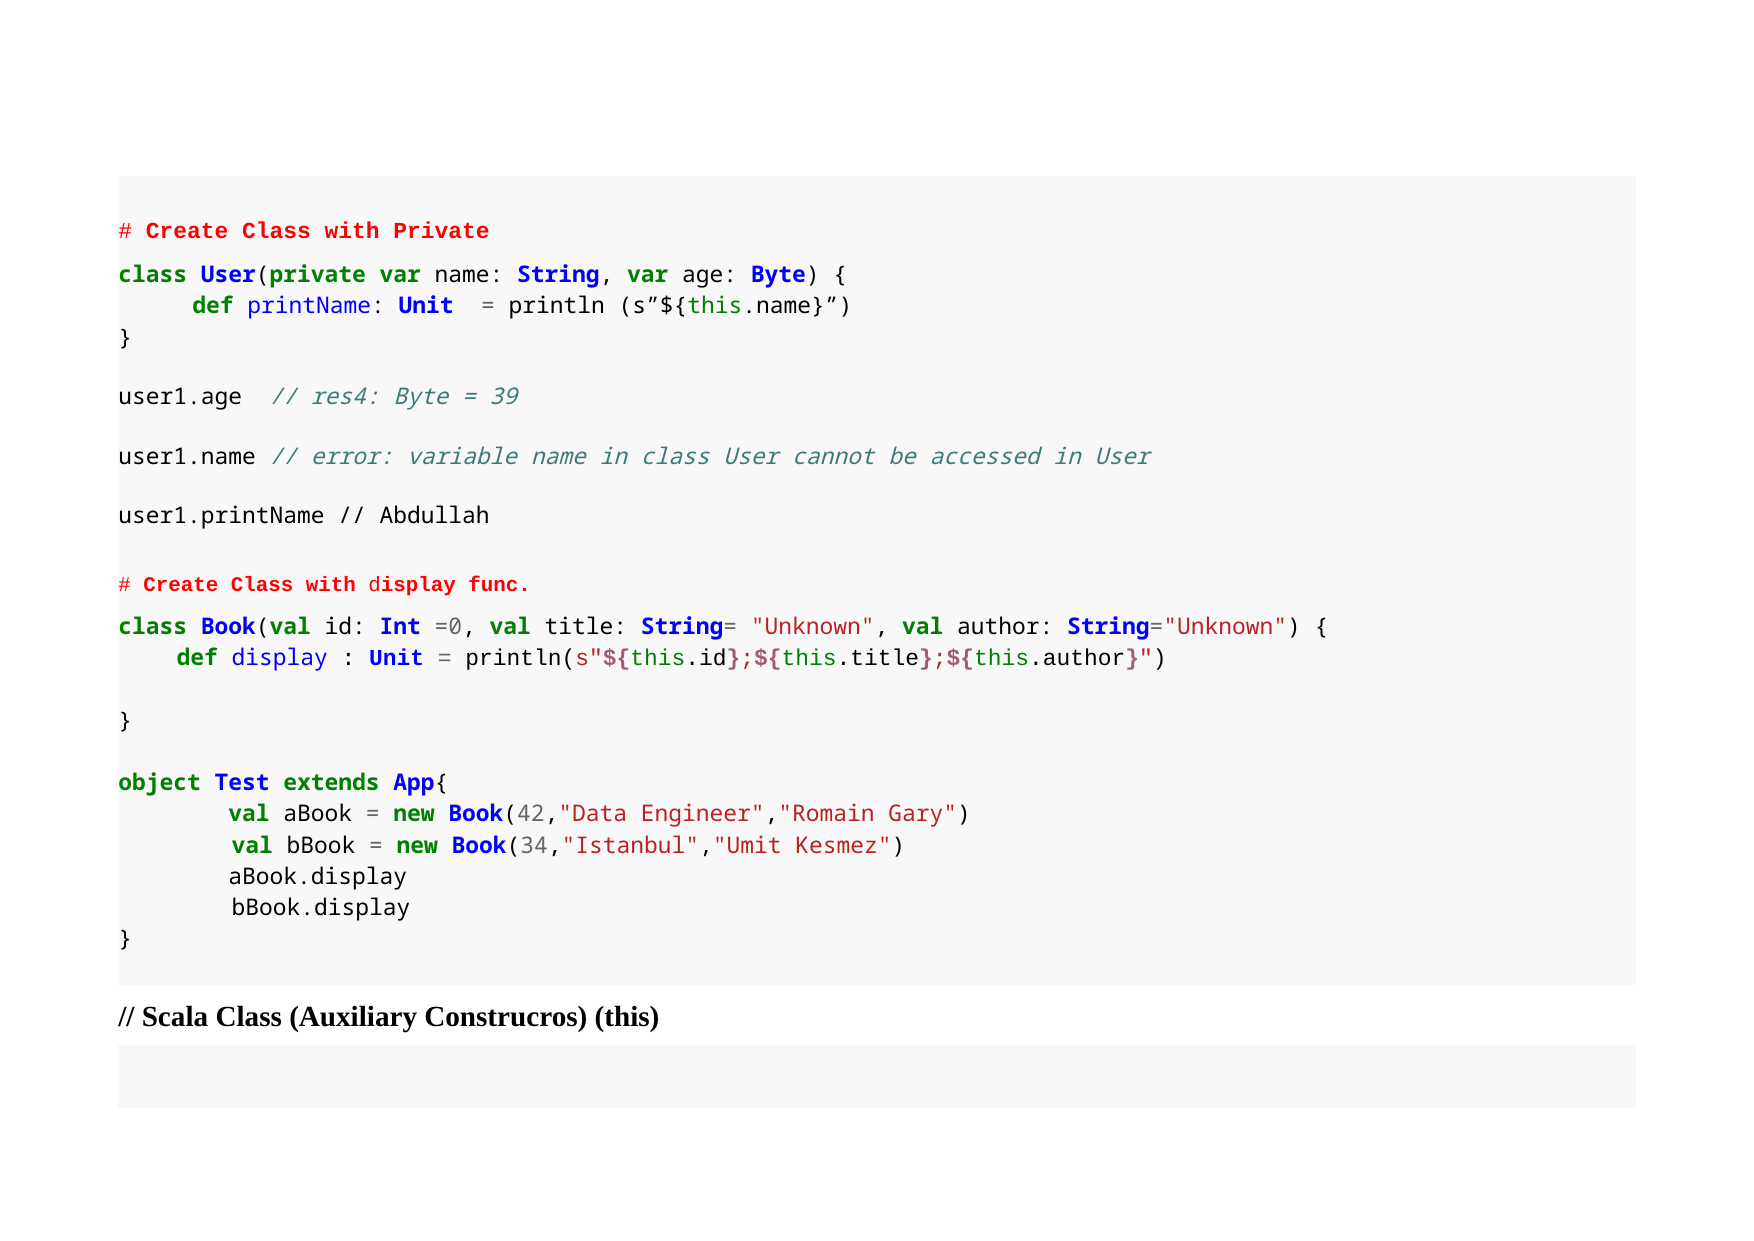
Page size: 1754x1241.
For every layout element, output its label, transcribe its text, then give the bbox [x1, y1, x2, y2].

subtitle // Scala Class (Auxiliary Construcros) (this) [118, 999, 1636, 1033]
text class User(private var name: String, var age: Byte) { [118, 258, 1636, 289]
text } [118, 321, 1636, 352]
text } [118, 922, 1636, 953]
text bBook.display [118, 891, 1636, 922]
text user1.printName // Abdullah [118, 499, 1636, 531]
text val bBook = new Book(34,"Istanbul","Umit Kesmez") [118, 828, 1636, 860]
text val aBook = new Book(42,"Data Engineer","Romain Gary") [118, 797, 1636, 828]
text class Book(val id: Int =0, val title: String= "Unknown", val author: String="Unknown") { [118, 610, 1636, 641]
text def display : Unit = println(s"${this.id};${this.title};${this.author}") [118, 641, 1636, 672]
text aBook.display [118, 860, 1636, 891]
subtitle # Create Class with display func. [118, 573, 1636, 597]
subtitle # Create Class with Private [118, 220, 1636, 246]
text object Test extends App{ [118, 766, 1636, 797]
text def printName: Unit = println (s”${this.name}”) [118, 289, 1636, 321]
text user1.age // res4: Byte = 39 [118, 380, 1636, 411]
text } [118, 703, 1636, 735]
text user1.name // error: variable name in class User cannot be accessed in User [118, 440, 1636, 471]
